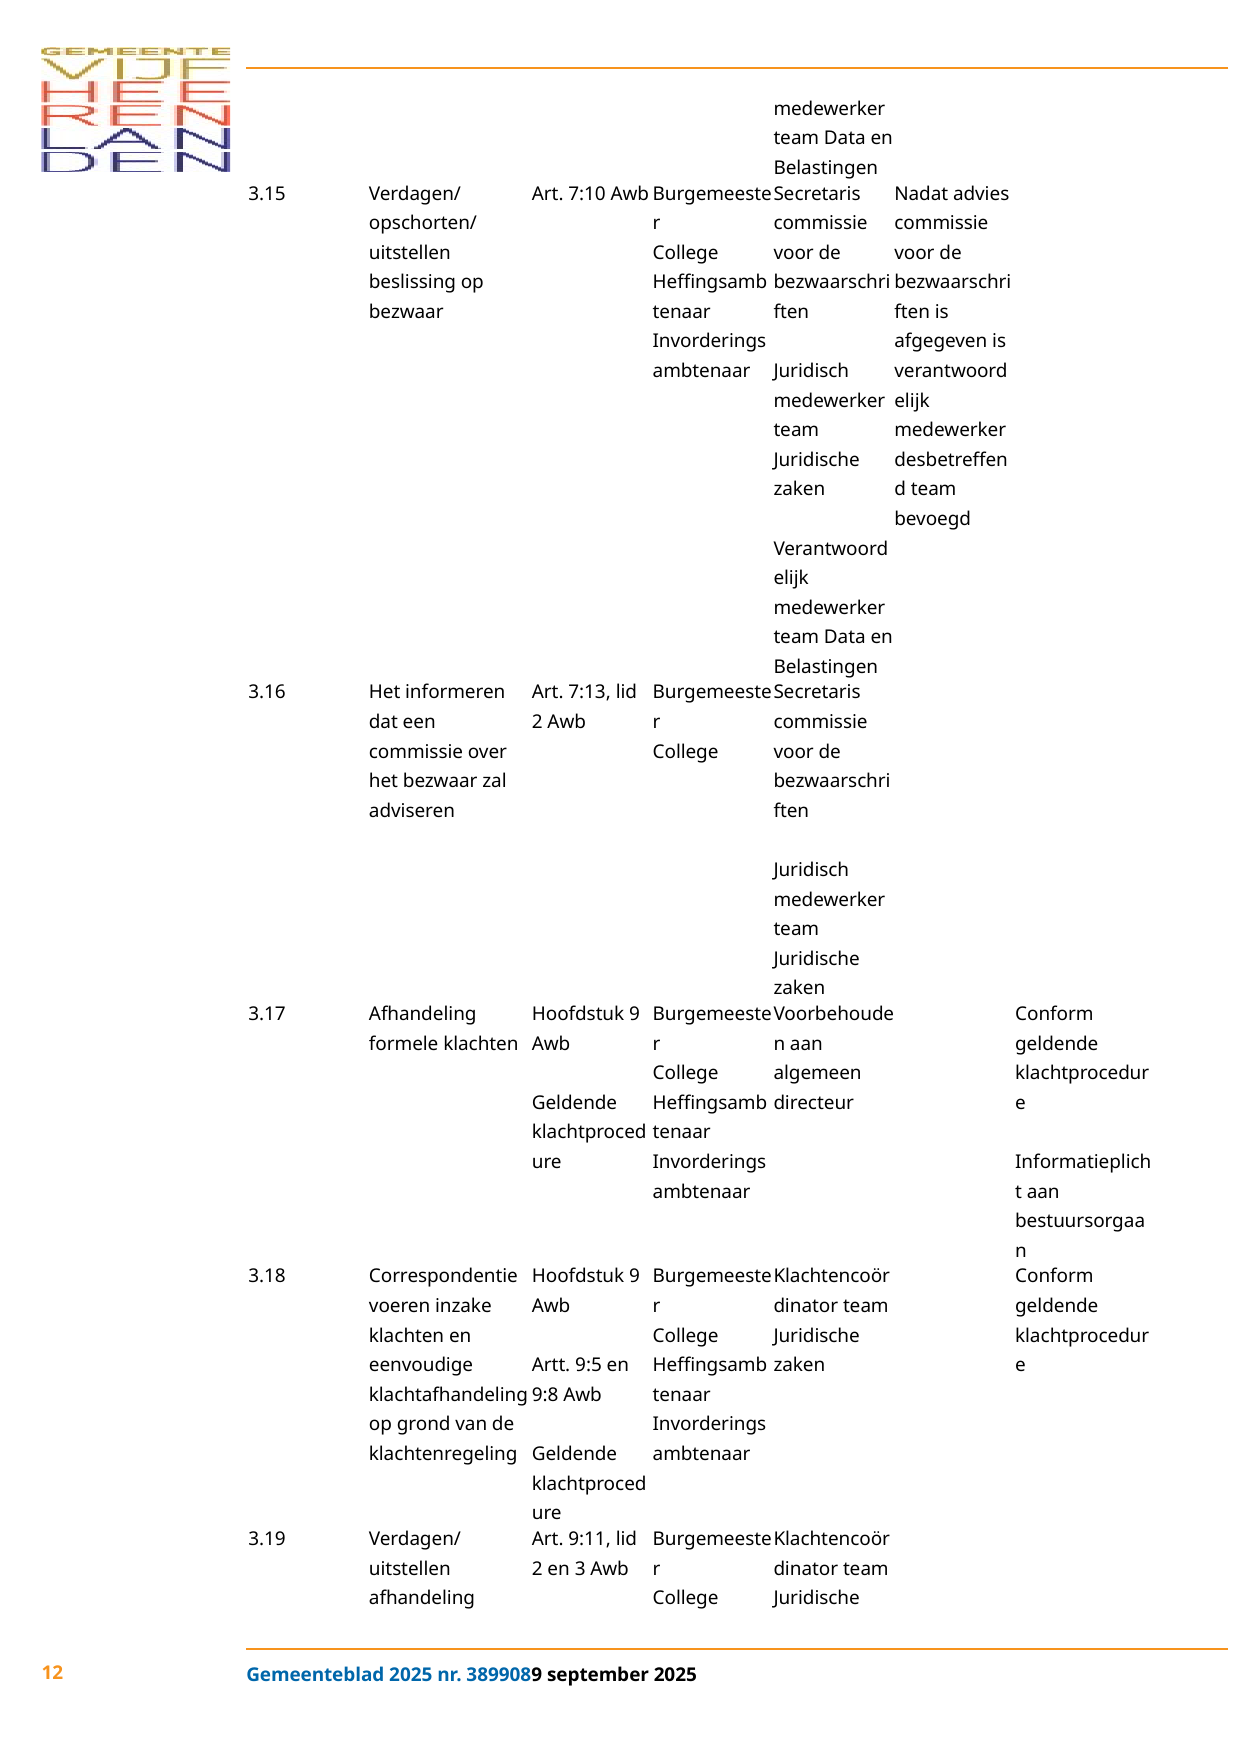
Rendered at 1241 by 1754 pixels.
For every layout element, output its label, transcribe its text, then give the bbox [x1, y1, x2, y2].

table_cell [653, 95, 773, 180]
table_cell Afhandeling formele klachten [369, 1000, 532, 1263]
table_cell Art. 7:13, lid 2 Awb [532, 679, 652, 1000]
table_cell Burgemeester College Heffingsambtenaar Invorderingsambtenaar [653, 1000, 773, 1263]
table_cell Voorbehouden aan algemeen directeur [773, 1000, 894, 1263]
table_cell Verdagen/opschorten/ uitstellen beslissing op bezwaar [369, 180, 532, 679]
table_cell Burgemeester College [653, 1525, 773, 1610]
table_cell medewerker team Data en Belastingen [773, 95, 894, 180]
table_cell [369, 95, 532, 180]
table_cell Burgemeester College [653, 679, 773, 1000]
table_cell Art. 9:11, lid 2 en 3 Awb [532, 1525, 652, 1610]
table_cell Nadat advies commissie voor de bezwaarschriften is afgegeven is verantwoordelijk medewerker desbetreffend team bevoegd [894, 180, 1015, 679]
table_cell [894, 679, 1015, 1000]
table_cell Het informeren dat een commissie over het bezwaar zal adviseren [369, 679, 532, 1000]
table_cell [894, 1525, 1015, 1610]
table_cell 3.15 [248, 180, 369, 679]
table_cell [248, 95, 369, 180]
table_cell 3.16 [248, 679, 369, 1000]
table_cell Secretaris commissie voor de bezwaarschriften Juridisch medewerker team Juridische zaken [773, 679, 894, 1000]
table_cell Klachtencoördinator team Juridische zaken [773, 1263, 894, 1525]
table_cell [894, 95, 1015, 180]
table_cell Conform geldende klachtprocedure [1015, 1263, 1152, 1525]
table_cell [1015, 180, 1152, 679]
picture [41, 47, 231, 172]
table_cell [532, 95, 652, 180]
table_cell Art. 7:10 Awb [532, 180, 652, 679]
table_cell 3.18 [248, 1263, 369, 1525]
table_cell Burgemeester College Heffingsambtenaar Invorderingsambtenaar [653, 1263, 773, 1525]
table_cell Hoofdstuk 9 Awb Geldende klachtprocedure [532, 1000, 652, 1263]
table_cell Correspondentie voeren inzake klachten en eenvoudige klachtafhandeling op grond van de klachtenregeling [369, 1263, 532, 1525]
table_cell Klachtencoördinator team Juridische [773, 1525, 894, 1610]
table_cell 3.17 [248, 1000, 369, 1263]
table_cell Secretaris commissie voor de bezwaarschriften Juridisch medewerker team Juridische zaken Verantwoordelijk medewerker team Data en Belastingen [773, 180, 894, 679]
table_cell Burgemeester College Heffingsambtenaar Invorderingsambtenaar [653, 180, 773, 679]
table_cell [1015, 1525, 1152, 1610]
table_cell Conform geldende klachtprocedure Informatieplicht aan bestuursorgaan [1015, 1000, 1152, 1263]
table_cell [1015, 95, 1152, 180]
table_cell [894, 1263, 1015, 1525]
table_cell Verdagen/uitstellen afhandeling [369, 1525, 532, 1610]
table_cell 3.19 [248, 1525, 369, 1610]
table_cell [1015, 679, 1152, 1000]
table_cell Hoofdstuk 9 Awb Artt. 9:5 en 9:8 Awb Geldende klachtprocedure [532, 1263, 652, 1525]
table_cell [894, 1000, 1015, 1263]
